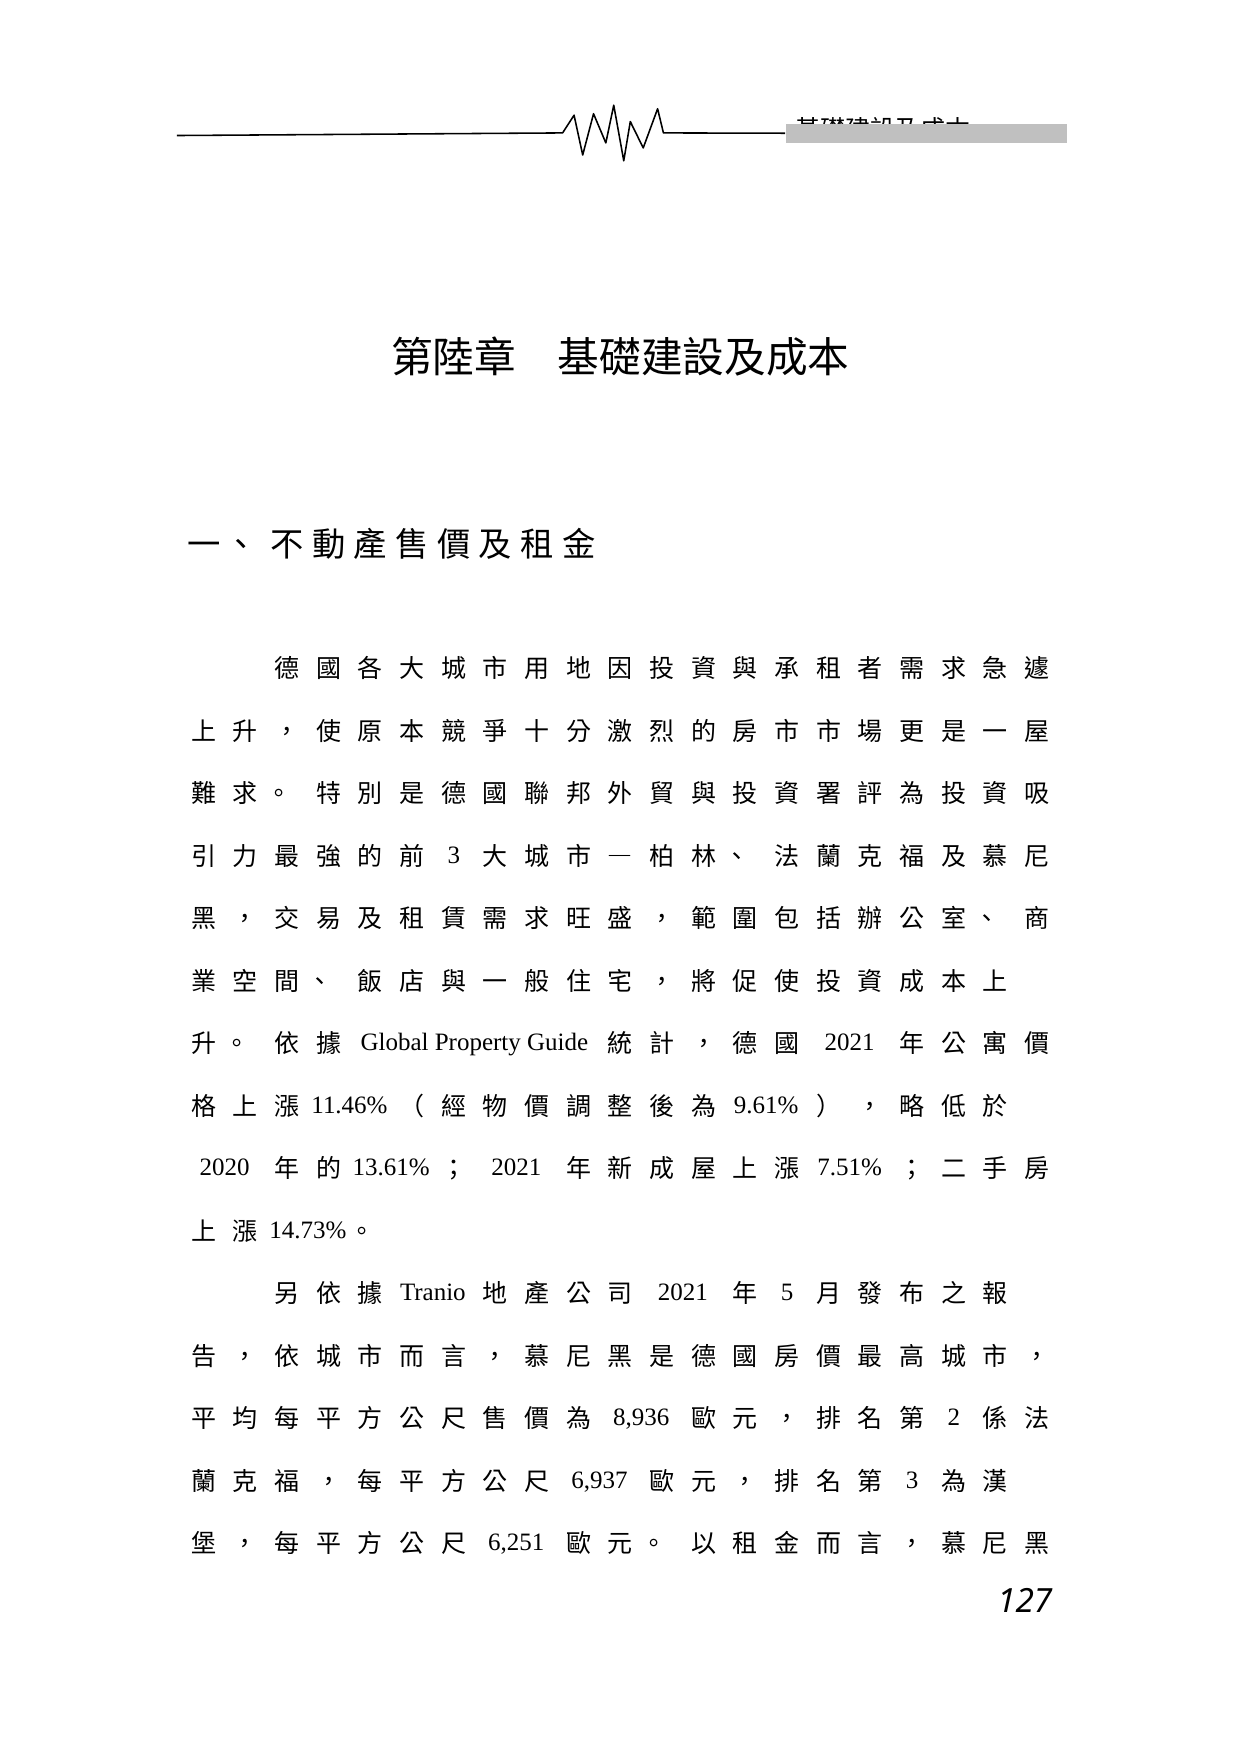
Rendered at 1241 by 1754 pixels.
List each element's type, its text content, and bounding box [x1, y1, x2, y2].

text 德國各大城市用地因投資與承租者需求急遽上升，使原本競爭十分激烈的房市市場更是一屋難求。特別是德國聯邦外貿與投資署評為投資吸引力最強的前3大城市—柏林、法蘭克福及慕尼黑，交易及租賃需求旺盛，範圍包括辦公室、商業空間、飯店與一般住宅，將促使投資成本上升。依據Global Property Guide統計，德國2021年公寓價格上漲11.46%（經物價調整後為9.61%），略低於2020年的13.61%；2021年新成屋上漲7.51%；二手房上漲14.73%。 [183, 625, 1058, 1250]
text 第陸章 基礎建設及成本 [183, 313, 1058, 375]
text 另依據Tranio地產公司2021年5月發布之報告，依城市而言，慕尼黑是德國房價最高城市，平均每平方公尺售價為8,936歐元，排名第2係法蘭克福，每平方公尺6,937歐元，排名第3為漢堡，每平方公尺6,251歐元。以租金而言，慕尼黑 [183, 1250, 1058, 1563]
text 一、不動產售價及租金 [183, 500, 1058, 563]
